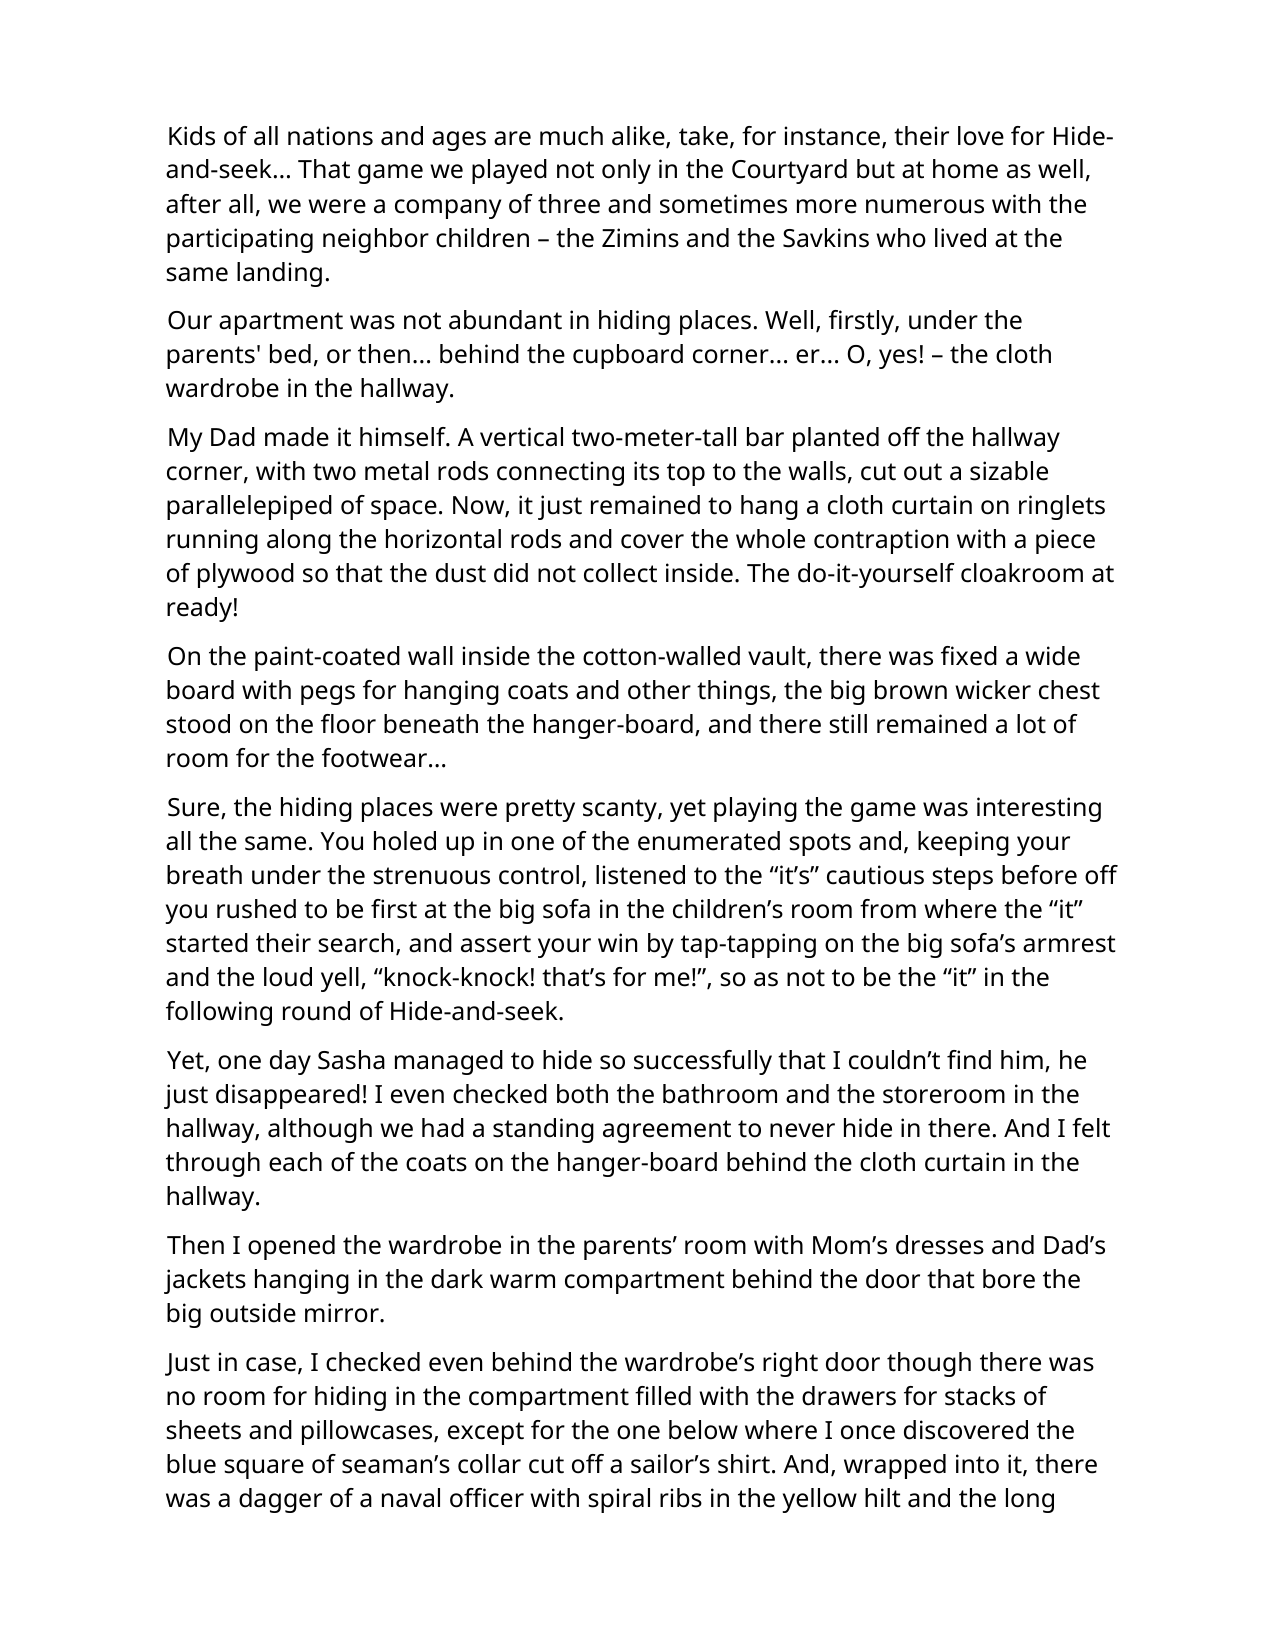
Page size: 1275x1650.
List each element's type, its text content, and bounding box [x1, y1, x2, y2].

text Sure, the hiding places were pretty scanty, yet playing the game was interesting all the same. You holed up in one of the enumerated spots and, keeping your breath under the strenuous control, listened to the “it’s” cautious steps before off you rushed to be first at the big sofa in the children’s room from where the “it” started their search, and assert your win by tap-tapping on the big sofa’s armrest and the loud yell, “knock-knock! that’s for me!”, so as not to be the “it” in the following round of Hide-and-seek. [165, 789, 1118, 1028]
text Yet, one day Sasha managed to hide so successfully that I couldn’t find him, he just disappeared! I even checked both the bathroom and the storeroom in the hallway, although we had a standing agreement to never hide in there. And I felt through each of the coats on the hanger-board behind the cloth curtain in the hallway. [165, 1043, 1118, 1213]
text Kids of all nations and ages are much alike, take, for instance, their love for Hide-and-seek… That game we played not only in the Courtyard but at home as well, after all, we were a company of three and sometimes more numerous with the participating neighbor children – the Zimins and the Savkins who lived at the same landing. [165, 118, 1118, 288]
text Our apartment was not abundant in hiding places. Well, firstly, under the parents' bed, or then... behind the cupboard corner... er... O, yes! – the cloth wardrobe in the hallway. [165, 303, 1118, 405]
text My Dad made it himself. A vertical two-meter-tall bar planted off the hallway corner, with two metal rods connecting its top to the walls, cut out a sizable parallelepiped of space. Now, it just remained to hang a cloth curtain on ringlets running along the horizontal rods and cover the whole contraption with a piece of plywood so that the dust did not collect inside. The do-it-yourself cloakroom at ready! [165, 420, 1118, 624]
text On the paint-coated wall inside the cotton-walled vault, there was fixed a wide board with pegs for hanging coats and other things, the big brown wicker chest stood on the floor beneath the hanger-board, and there still remained a lot of room for the footwear… [165, 639, 1118, 775]
text Just in case, I checked even behind the wardrobe’s right door though there was no room for hiding in the compartment filled with the drawers for stacks of sheets and pillowcases, except for the one below where I once discovered the blue square of seaman’s collar cut off a sailor’s shirt. And, wrapped into it, there was a dagger of a naval officer with spiral ribs in the yellow hilt and the long [165, 1344, 1118, 1514]
text Then I opened the wardrobe in the parents’ room with Mom’s dresses and Dad’s jackets hanging in the dark warm compartment behind the door that bore the big outside mirror. [165, 1227, 1118, 1330]
